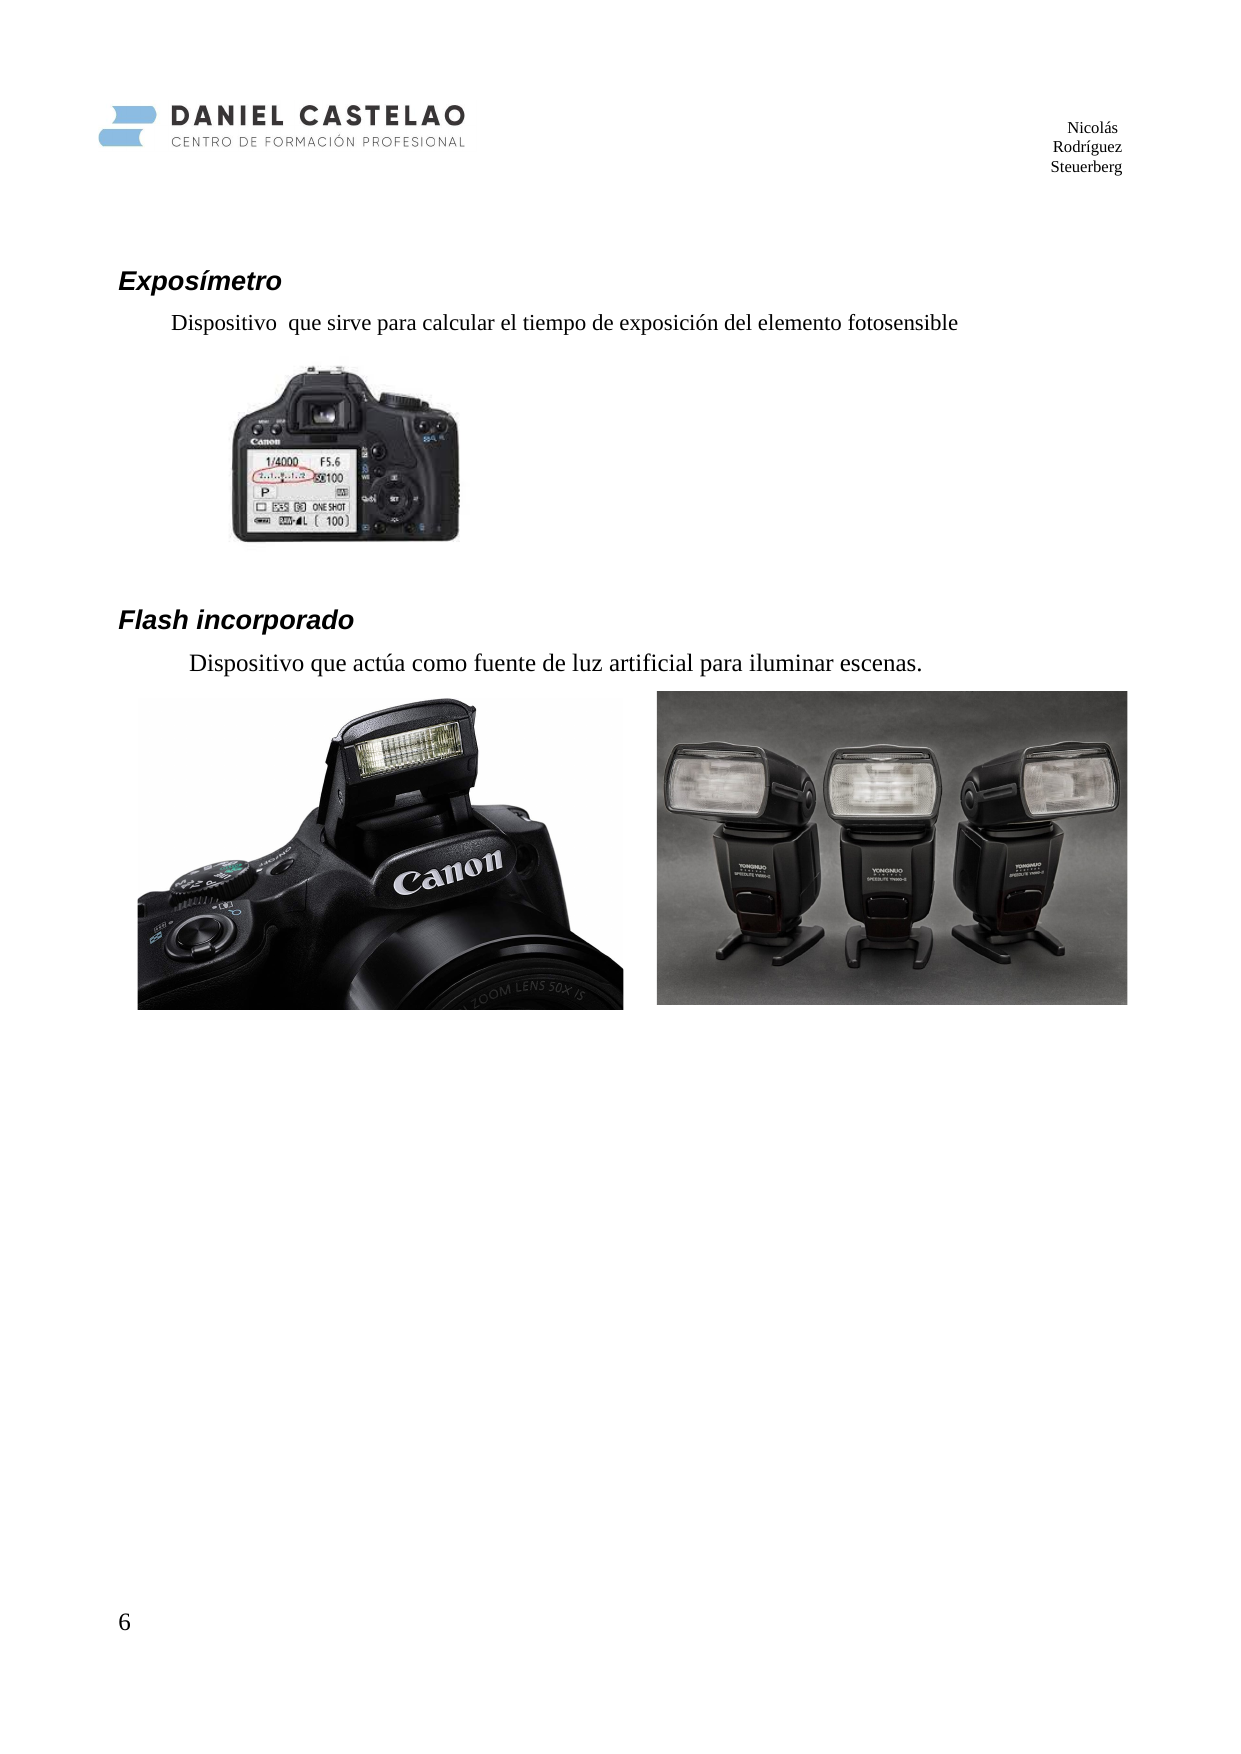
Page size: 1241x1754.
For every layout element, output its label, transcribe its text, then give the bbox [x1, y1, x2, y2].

picture [137, 698, 624, 1010]
subtitle Flash incorporado [118, 604, 1122, 636]
subtitle Exposímetro [118, 265, 1122, 296]
picture [656, 691, 1128, 1005]
picture [98, 100, 477, 152]
list Dispositivo que actúa como fuente de luz artificial para iluminar escenas. [165, 648, 1122, 677]
picture [201, 338, 490, 571]
list Dispositivo que sirve para calcular el tiempo de exposición del elemento fotosensible [142, 309, 1122, 335]
